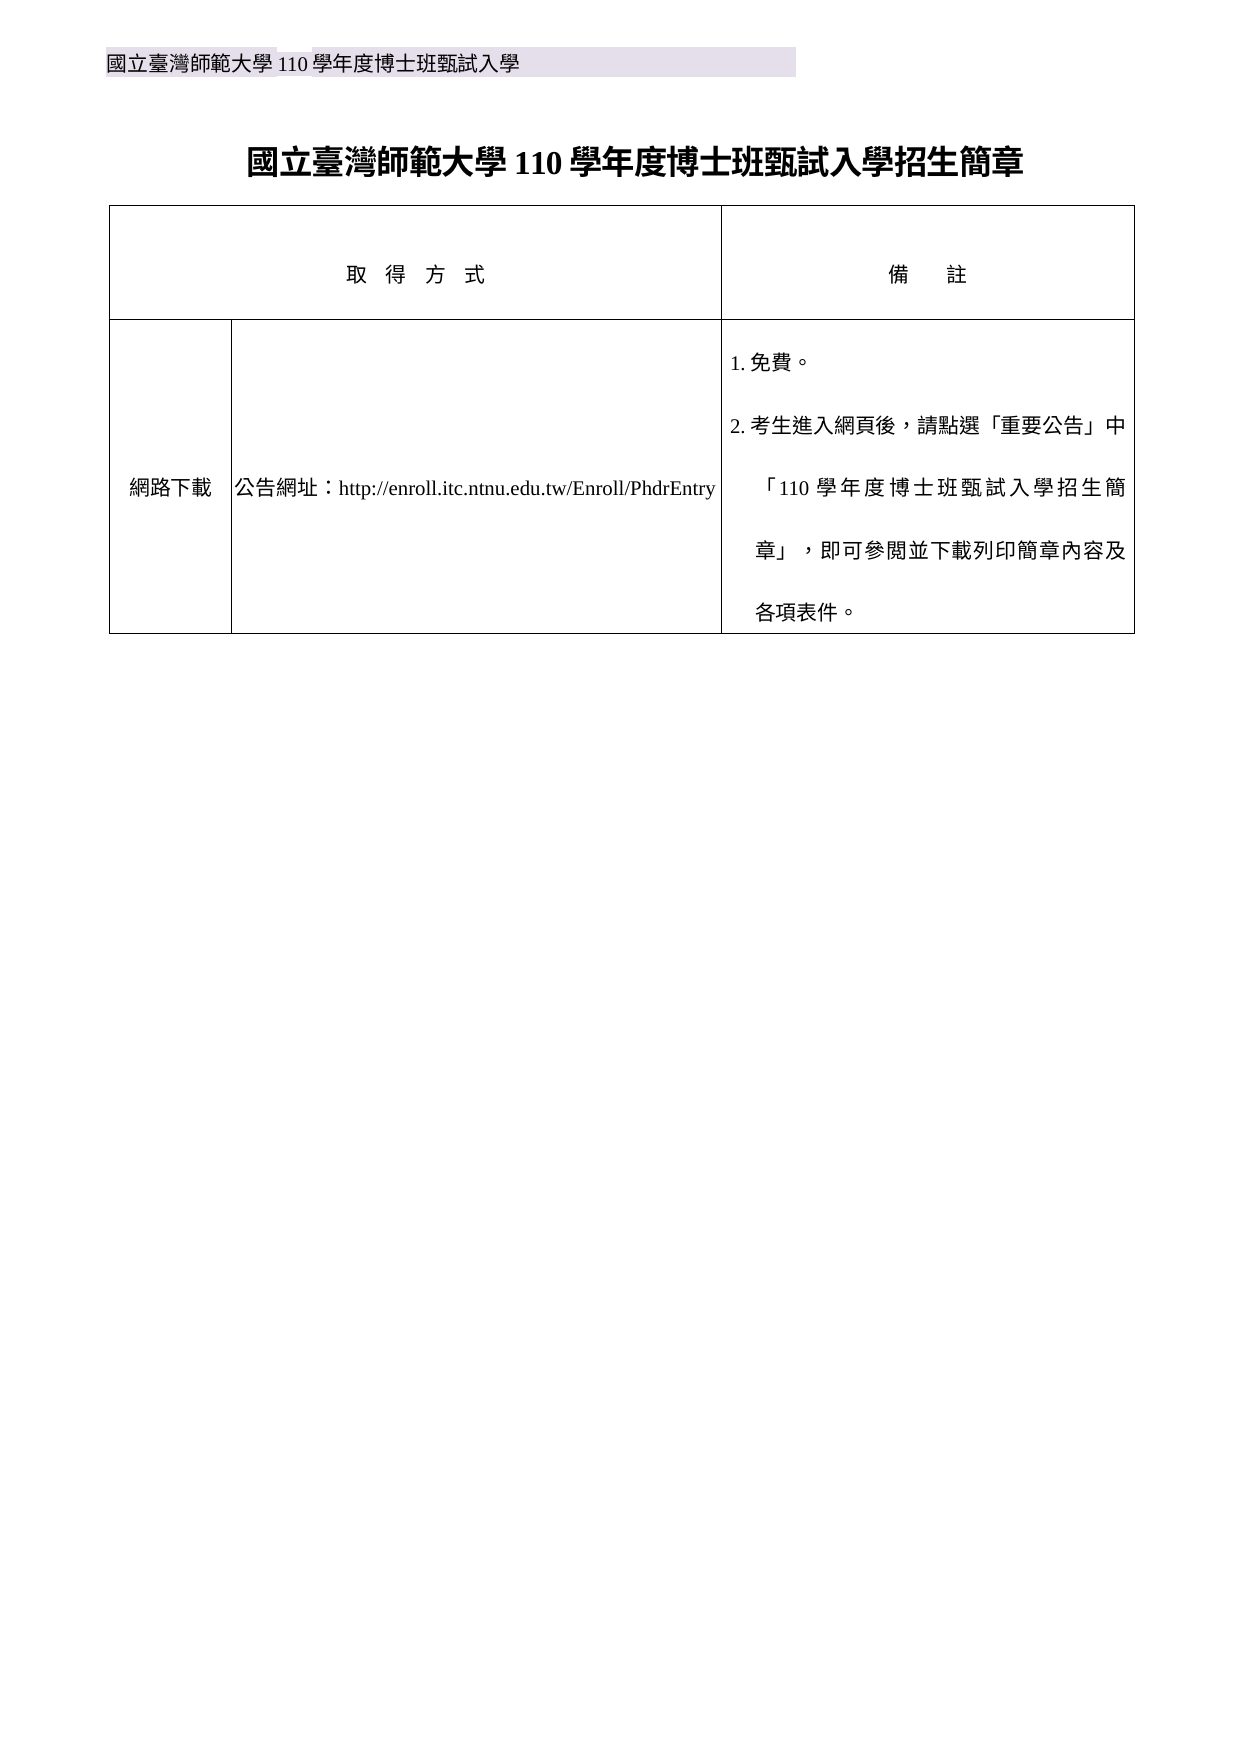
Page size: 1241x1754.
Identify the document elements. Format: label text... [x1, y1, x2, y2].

table_header 備 註 [722, 206, 1134, 319]
table_cell 公告網址：http://enroll.itc.ntnu.edu.tw/Enroll/PhdrEntry [232, 320, 721, 632]
text 國立臺灣師範大學110學年度博士班甄試入學招生簡章 [106, 118, 1134, 180]
table_header 取 得 方 式 [110, 206, 721, 319]
table_cell 網路下載 [110, 320, 231, 632]
table_cell 1. 免費。 2. 考生進入網頁後，請點選「重要公告」中「110學年度博士班甄試入學招生簡章」，即可參閲並下載列印簡章內容及各項表件。 [722, 320, 1134, 632]
